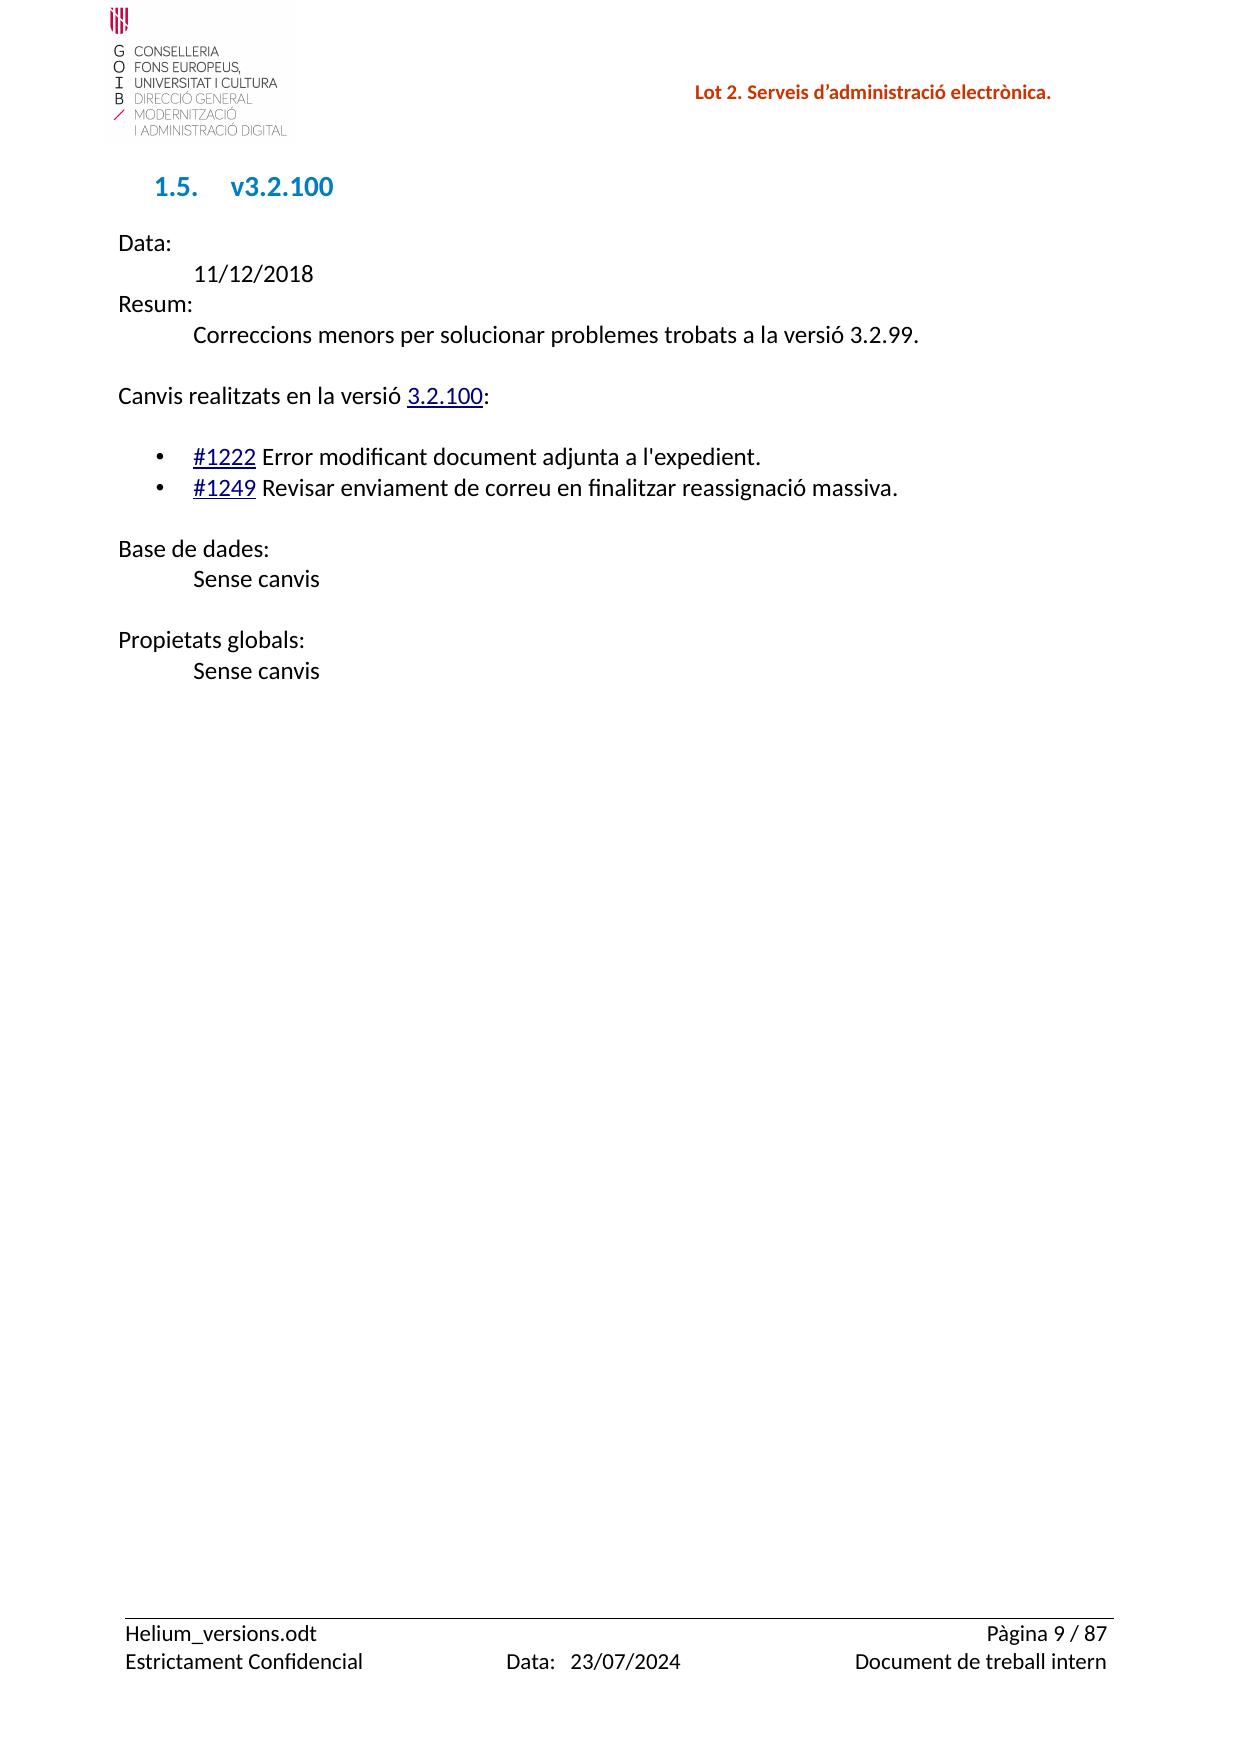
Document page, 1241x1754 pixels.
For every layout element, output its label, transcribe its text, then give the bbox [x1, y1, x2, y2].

picture [100, 0, 297, 144]
text 11/12/2018 [118, 258, 1122, 289]
text Sense canvis [118, 655, 1122, 685]
list #1249 Revisar enviament de correu en finalitzar reassignació massiva. [156, 472, 1122, 502]
text Sense canvis [118, 563, 1122, 594]
text Base de dades: [118, 533, 1122, 563]
text Canvis realitzats en la versió 3.2.100: [118, 380, 1122, 411]
subtitle v3.2.100 [153, 168, 1122, 204]
text Data: [118, 228, 1122, 258]
text Correccions menors per solucionar problemes trobats a la versió 3.2.99. [118, 319, 1122, 350]
list #1222 Error modificant document adjunta a l'expedient. [156, 441, 1122, 472]
text Propietats globals: [118, 624, 1122, 655]
text Resum: [118, 289, 1122, 319]
